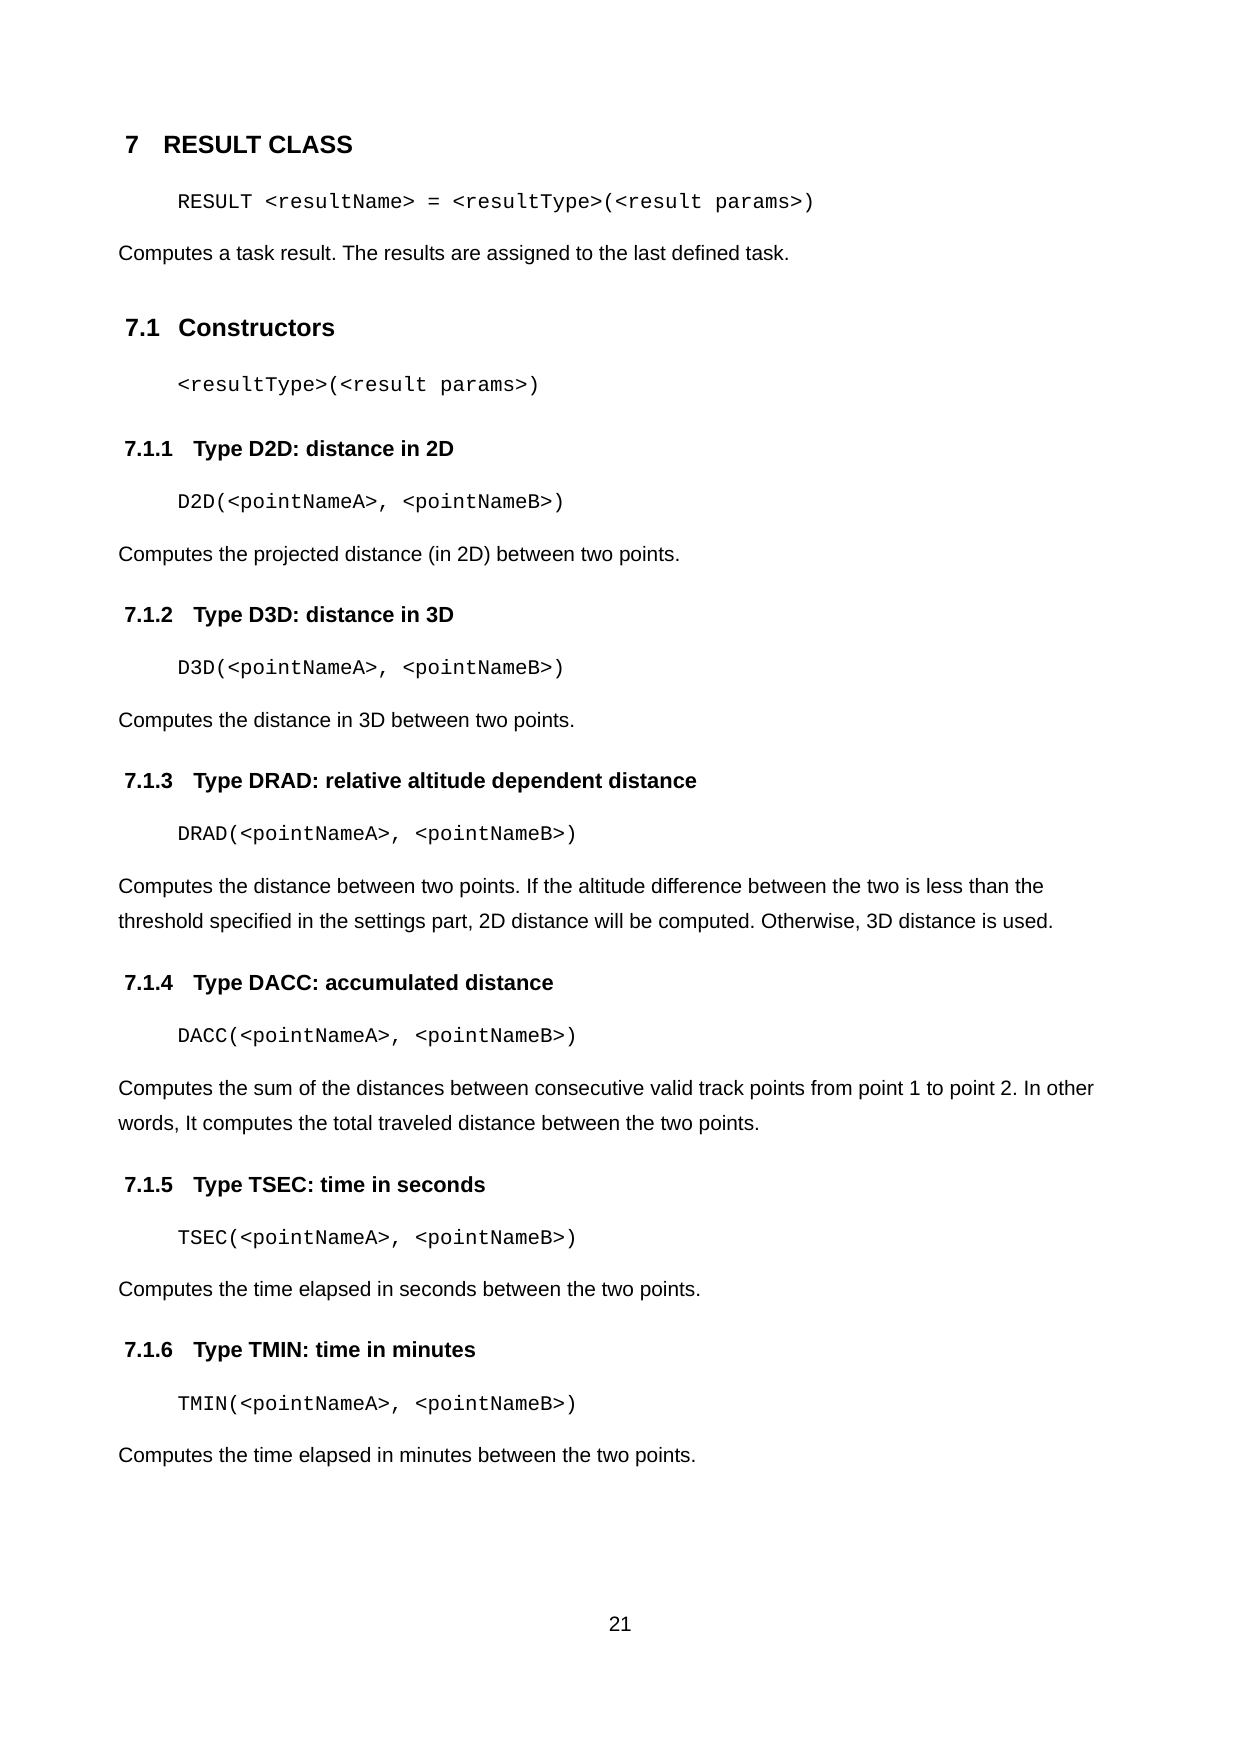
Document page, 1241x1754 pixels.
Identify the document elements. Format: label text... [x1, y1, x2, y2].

text TSEC(<pointNameA>, <pointNameB>) [177, 1227, 1063, 1251]
subtitle Type TMIN: time in minutes [118, 1337, 1122, 1363]
text D2D(<pointNameA>, <pointNameB>) [177, 491, 1063, 515]
text <resultType>(<result params>) [177, 374, 1063, 397]
text Computes the time elapsed in minutes between the two points. [118, 1443, 1122, 1467]
text Computes the sum of the distances between consecutive valid track points from point 1 to point 2. In other words, It computes the total traveled distance between the two points. [118, 1075, 1122, 1135]
subtitle Type D2D: distance in 2D [118, 436, 1122, 461]
subtitle Type DRAD: relative altitude dependent distance [118, 768, 1122, 793]
subtitle RESULT class [118, 130, 1122, 159]
text Computes the projected distance (in 2D) between two points. [118, 542, 1122, 566]
text RESULT <resultName> = <resultType>(<result params>) [177, 191, 1063, 214]
text TMIN(<pointNameA>, <pointNameB>) [177, 1393, 1063, 1417]
text DACC(<pointNameA>, <pointNameB>) [177, 1025, 1063, 1049]
subtitle Constructors [118, 313, 1122, 342]
text D3D(<pointNameA>, <pointNameB>) [177, 657, 1063, 681]
text Computes a task result. The results are assigned to the last defined task. [118, 241, 1122, 265]
subtitle Type D3D: distance in 3D [118, 602, 1122, 627]
text Computes the distance between two points. If the altitude difference between the two is less than the threshold specified in the settings part, 2D distance will be computed. Otherwise, 3D distance is used. [118, 873, 1122, 933]
text Computes the time elapsed in seconds between the two points. [118, 1277, 1122, 1301]
subtitle Type TSEC: time in seconds [118, 1171, 1122, 1197]
subtitle Type DACC: accumulated distance [118, 969, 1122, 995]
text Computes the distance in 3D between two points. [118, 707, 1122, 731]
text DRAD(<pointNameA>, <pointNameB>) [177, 823, 1063, 847]
